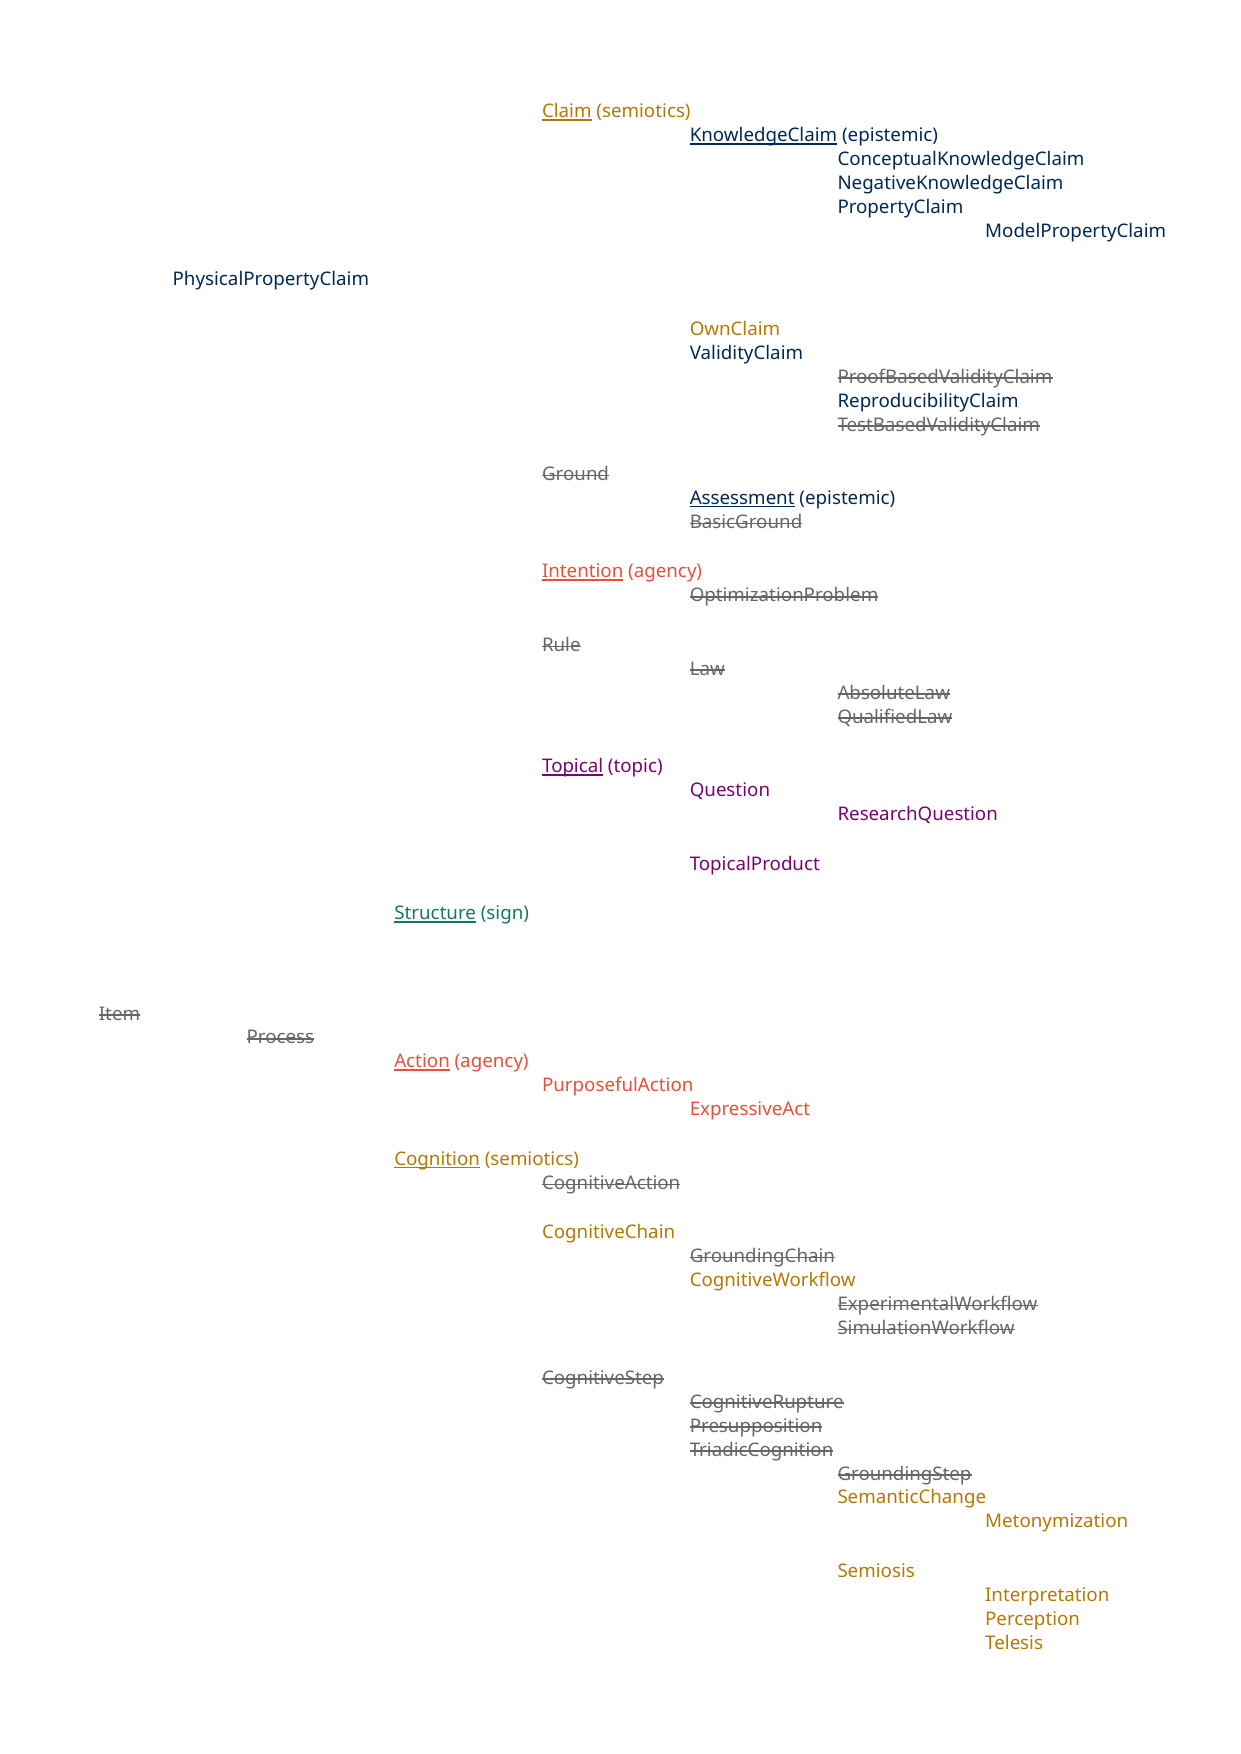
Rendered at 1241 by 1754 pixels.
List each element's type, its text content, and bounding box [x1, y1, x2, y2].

text Rule [99, 632, 1181, 656]
text Interpretation [99, 1582, 1181, 1606]
text Semiosis [99, 1558, 1181, 1582]
text BasicGround [99, 509, 1181, 533]
text ReproducibilityClaim [99, 388, 1181, 412]
text CognitiveStep [99, 1365, 1181, 1389]
text TopicalProduct [99, 851, 1181, 875]
text Presupposition [99, 1413, 1181, 1437]
text CognitiveWorkflow [99, 1267, 1181, 1291]
text CognitiveAction [99, 1170, 1181, 1194]
text ValidityClaim [99, 340, 1181, 364]
text ModelPropertyClaim [99, 218, 1181, 242]
text Structure (sign) [99, 900, 1181, 924]
text Metonymization [99, 1509, 1181, 1533]
text AbsoluteLaw [99, 680, 1181, 704]
text Process [99, 1025, 1181, 1049]
text SemanticChange [99, 1485, 1181, 1509]
text Perception [99, 1606, 1181, 1630]
text Ground [99, 461, 1181, 485]
text Question [99, 777, 1181, 801]
text PropertyClaim [99, 194, 1181, 218]
text ConceptualKnowledgeClaim [99, 147, 1181, 171]
text Item [99, 1001, 1181, 1025]
text ExpressiveAct [99, 1097, 1181, 1121]
text ProofBasedValidityClaim [99, 364, 1181, 388]
text TestBasedValidityClaim [99, 412, 1181, 436]
text Telesis [99, 1630, 1181, 1654]
text KnowledgeClaim (epistemic) [99, 123, 1181, 147]
text Intention (agency) [99, 559, 1181, 583]
text OptimizationProblem [99, 583, 1181, 607]
text NegativeKnowledgeClaim [99, 171, 1181, 194]
text ResearchQuestion [99, 801, 1181, 825]
text CognitiveRupture [99, 1389, 1181, 1413]
text TriadicCognition [99, 1437, 1181, 1461]
text OwnClaim [99, 316, 1181, 340]
text Action (agency) [99, 1049, 1181, 1073]
text PurposefulAction [99, 1073, 1181, 1097]
text Cognition (semiotics) [99, 1146, 1181, 1170]
text QualifiedLaw [99, 704, 1181, 728]
text SimulationWorkflow [99, 1315, 1181, 1339]
text GroundingStep [99, 1461, 1181, 1485]
text Law [99, 656, 1181, 680]
text Claim (semiotics) [99, 99, 1181, 123]
text CognitiveChain [99, 1219, 1181, 1243]
text ExperimentalWorkflow [99, 1291, 1181, 1315]
text Assessment (epistemic) [99, 485, 1181, 509]
text PhysicalPropertyClaim [99, 242, 1181, 290]
text Topical (topic) [99, 753, 1181, 777]
text GroundingChain [99, 1243, 1181, 1267]
